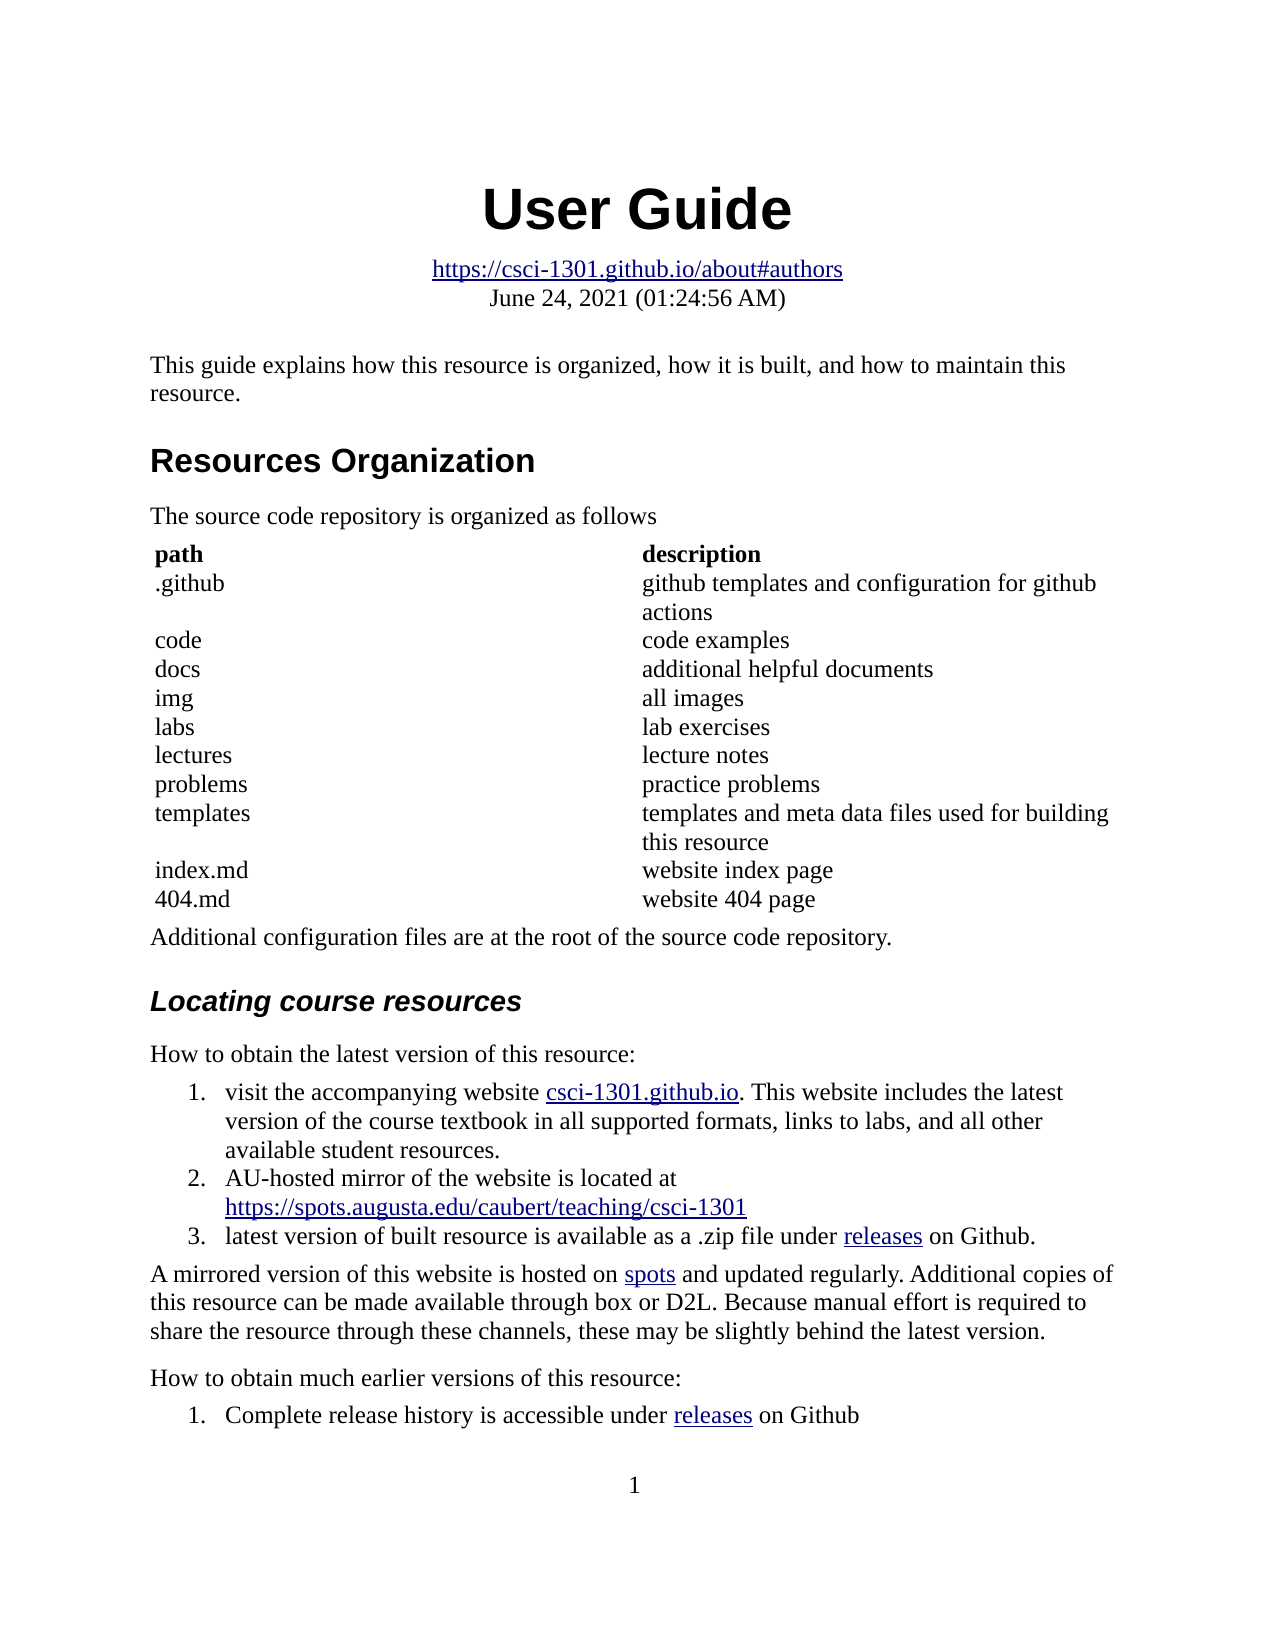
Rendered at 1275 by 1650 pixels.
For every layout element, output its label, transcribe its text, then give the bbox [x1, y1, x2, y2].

list Complete release history is accessible under releases on Github [187, 1401, 1125, 1429]
table_header path [150, 539, 637, 568]
table_cell img [150, 683, 637, 712]
text Additional configuration files are at the root of the source code repository. [150, 922, 1125, 951]
table_cell lecture notes [638, 740, 1125, 769]
table_cell code examples [638, 625, 1125, 654]
table_cell templates [150, 798, 637, 855]
table_cell all images [638, 683, 1125, 712]
title User Guide [150, 175, 1125, 242]
table_cell github templates and configuration for github actions [638, 568, 1125, 625]
subtitle Resources Organization [150, 441, 1125, 480]
text How to obtain the latest version of this resource: [150, 1039, 1125, 1068]
table_cell labs [150, 712, 637, 740]
table_cell docs [150, 654, 637, 683]
table_cell code [150, 625, 637, 654]
list latest version of built resource is available as a .zip file under releases on Github. [187, 1221, 1125, 1250]
table_cell templates and meta data files used for building this resource [638, 798, 1125, 855]
table_header description [638, 539, 1125, 568]
table_cell additional helpful documents [638, 654, 1125, 683]
text How to obtain much earlier versions of this resource: [150, 1363, 1125, 1392]
table_cell .github [150, 568, 637, 625]
table_cell lab exercises [638, 712, 1125, 740]
text June 24, 2021 (01:24:56 AM) [150, 283, 1125, 312]
table_cell website 404 page [638, 884, 1125, 913]
table_cell problems [150, 769, 637, 798]
table_cell website index page [638, 855, 1125, 884]
text https://csci-1301.github.io/about#authors [150, 254, 1125, 283]
table_cell lectures [150, 740, 637, 769]
text This guide explains how this resource is organized, how it is built, and how to maintain this resource. [150, 350, 1125, 407]
table_cell practice problems [638, 769, 1125, 798]
text A mirrored version of this website is hosted on spots and updated regularly. Additional copies of this resource can be made available through box or D2L. Because manual effort is required to share the resource through these channels, these may be slightly behind the latest version. [150, 1259, 1125, 1345]
list AU-hosted mirror of the website is located at https://spots.augusta.edu/caubert/teaching/csci-1301 [187, 1163, 1125, 1221]
table_cell index.md [150, 855, 637, 884]
text The source code repository is organized as follows [150, 501, 1125, 530]
subtitle Locating course resources [150, 984, 1125, 1018]
list visit the accompanying website csci-1301.github.io. This website includes the latest version of the course textbook in all supported formats, links to labs, and all other available student resources. [187, 1077, 1125, 1163]
table_cell 404.md [150, 884, 637, 913]
